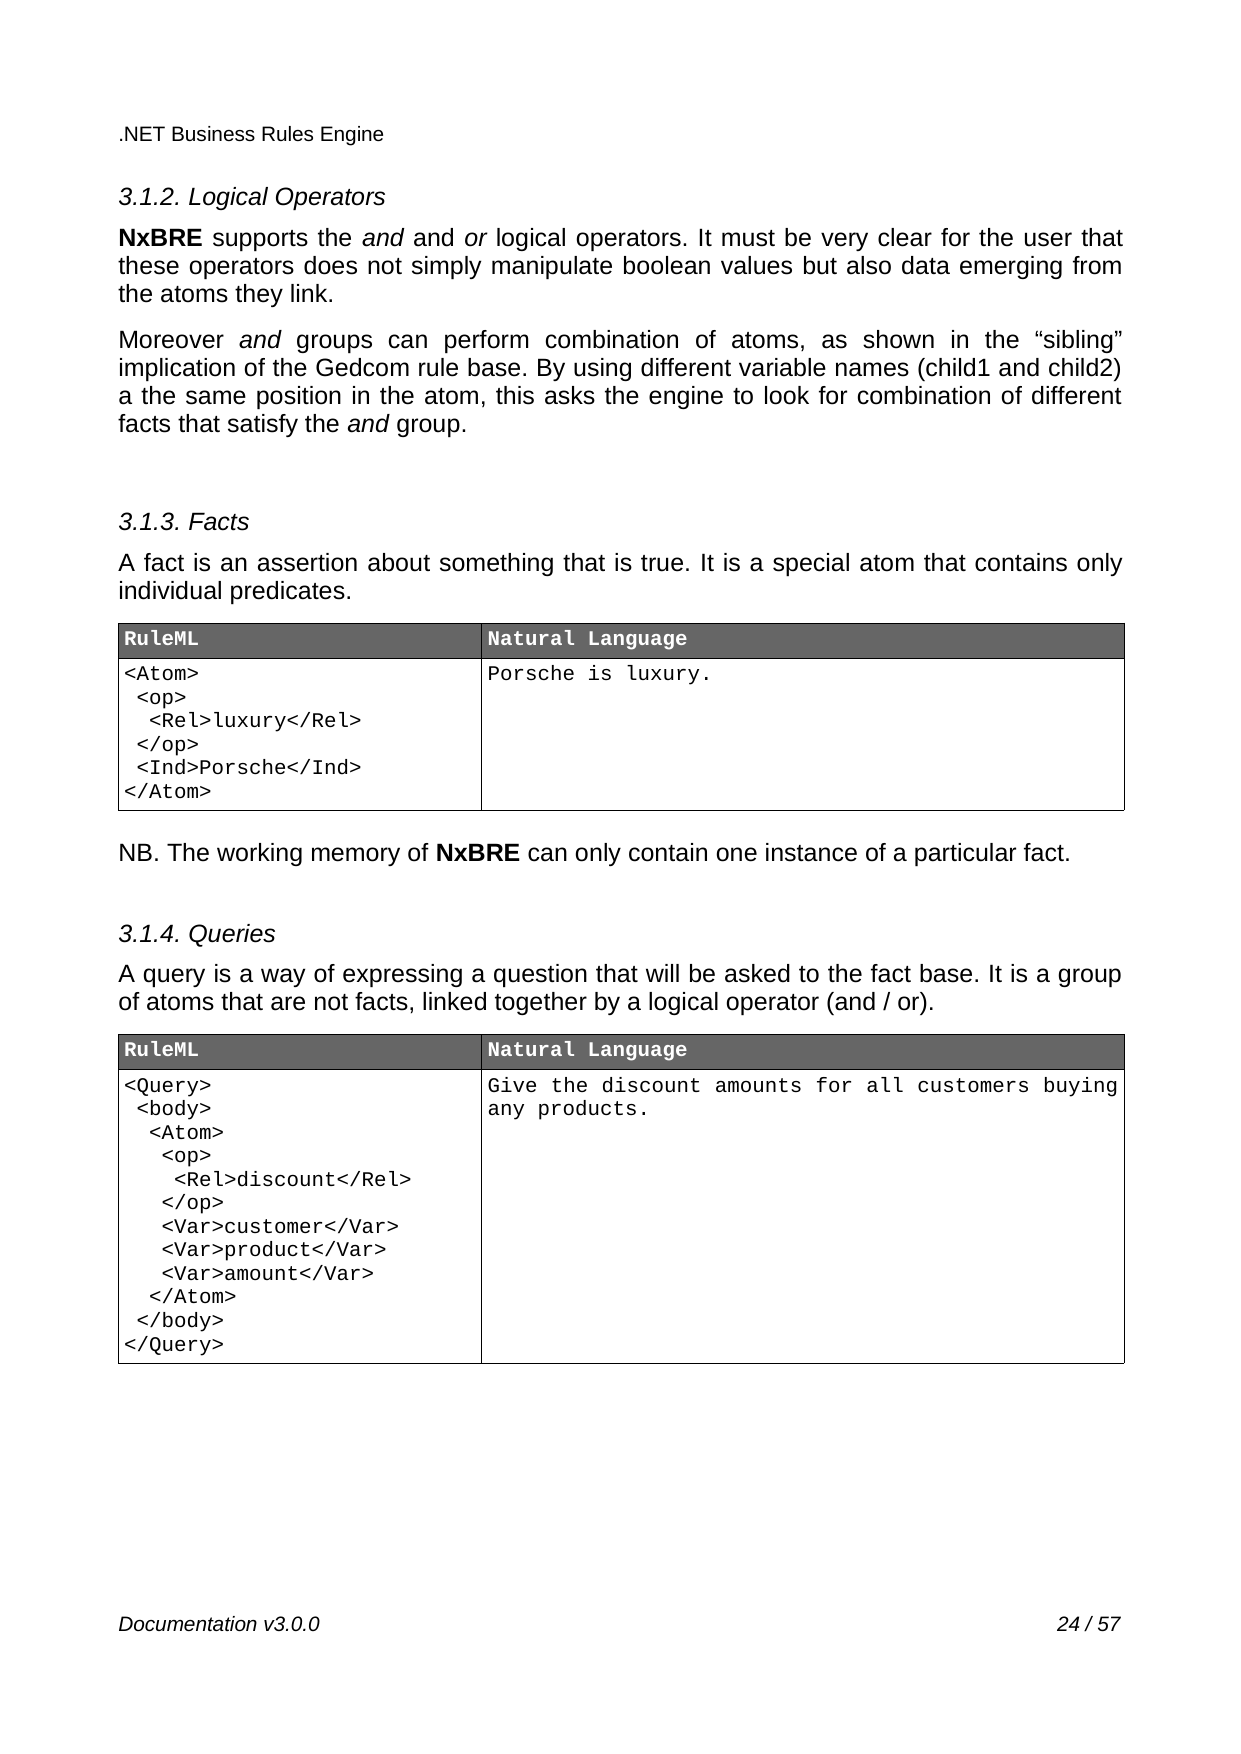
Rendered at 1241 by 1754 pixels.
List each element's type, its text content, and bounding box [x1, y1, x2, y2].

text Moreover and groups can perform combination of atoms, as shown in the “sibling” implication of the Gedcom rule base. By using different variable names (child1 and child2) a the same position in the atom, this asks the engine to look for combination of different facts that satisfy the and group. [118, 325, 1124, 437]
table_header Natural Language [482, 624, 1124, 658]
text NB. The working memory of NxBRE can only contain one instance of a particular fact. [118, 838, 1124, 866]
subtitle Logical Operators [118, 183, 1124, 211]
table_cell <Query> <body> <Atom> <op> <Rel>discount</Rel> </op> <Var>customer</Var> <Var>product</Var> <Var>amount</Var> </Atom> </body> </Query> [119, 1070, 481, 1363]
table_header Natural Language [482, 1035, 1124, 1069]
table_cell Porsche is luxury. [482, 659, 1124, 810]
text A fact is an assertion about something that is true. It is a special atom that contains only individual predicates. [118, 549, 1124, 605]
text A query is a way of expressing a question that will be asked to the fact base. It is a group of atoms that are not facts, linked together by a logical operator (and / or). [118, 960, 1124, 1016]
table_header RuleML [119, 1035, 481, 1069]
table_cell Give the discount amounts for all customers buying any products. [482, 1070, 1124, 1363]
table_header RuleML [119, 624, 481, 658]
subtitle Queries [118, 919, 1124, 947]
text NxBRE supports the and and or logical operators. It must be very clear for the user that these operators does not simply manipulate boolean values but also data emerging from the atoms they link. [118, 223, 1124, 308]
table_cell <Atom> <op> <Rel>luxury</Rel> </op> <Ind>Porsche</Ind> </Atom> [119, 659, 481, 810]
subtitle Facts [118, 508, 1124, 536]
